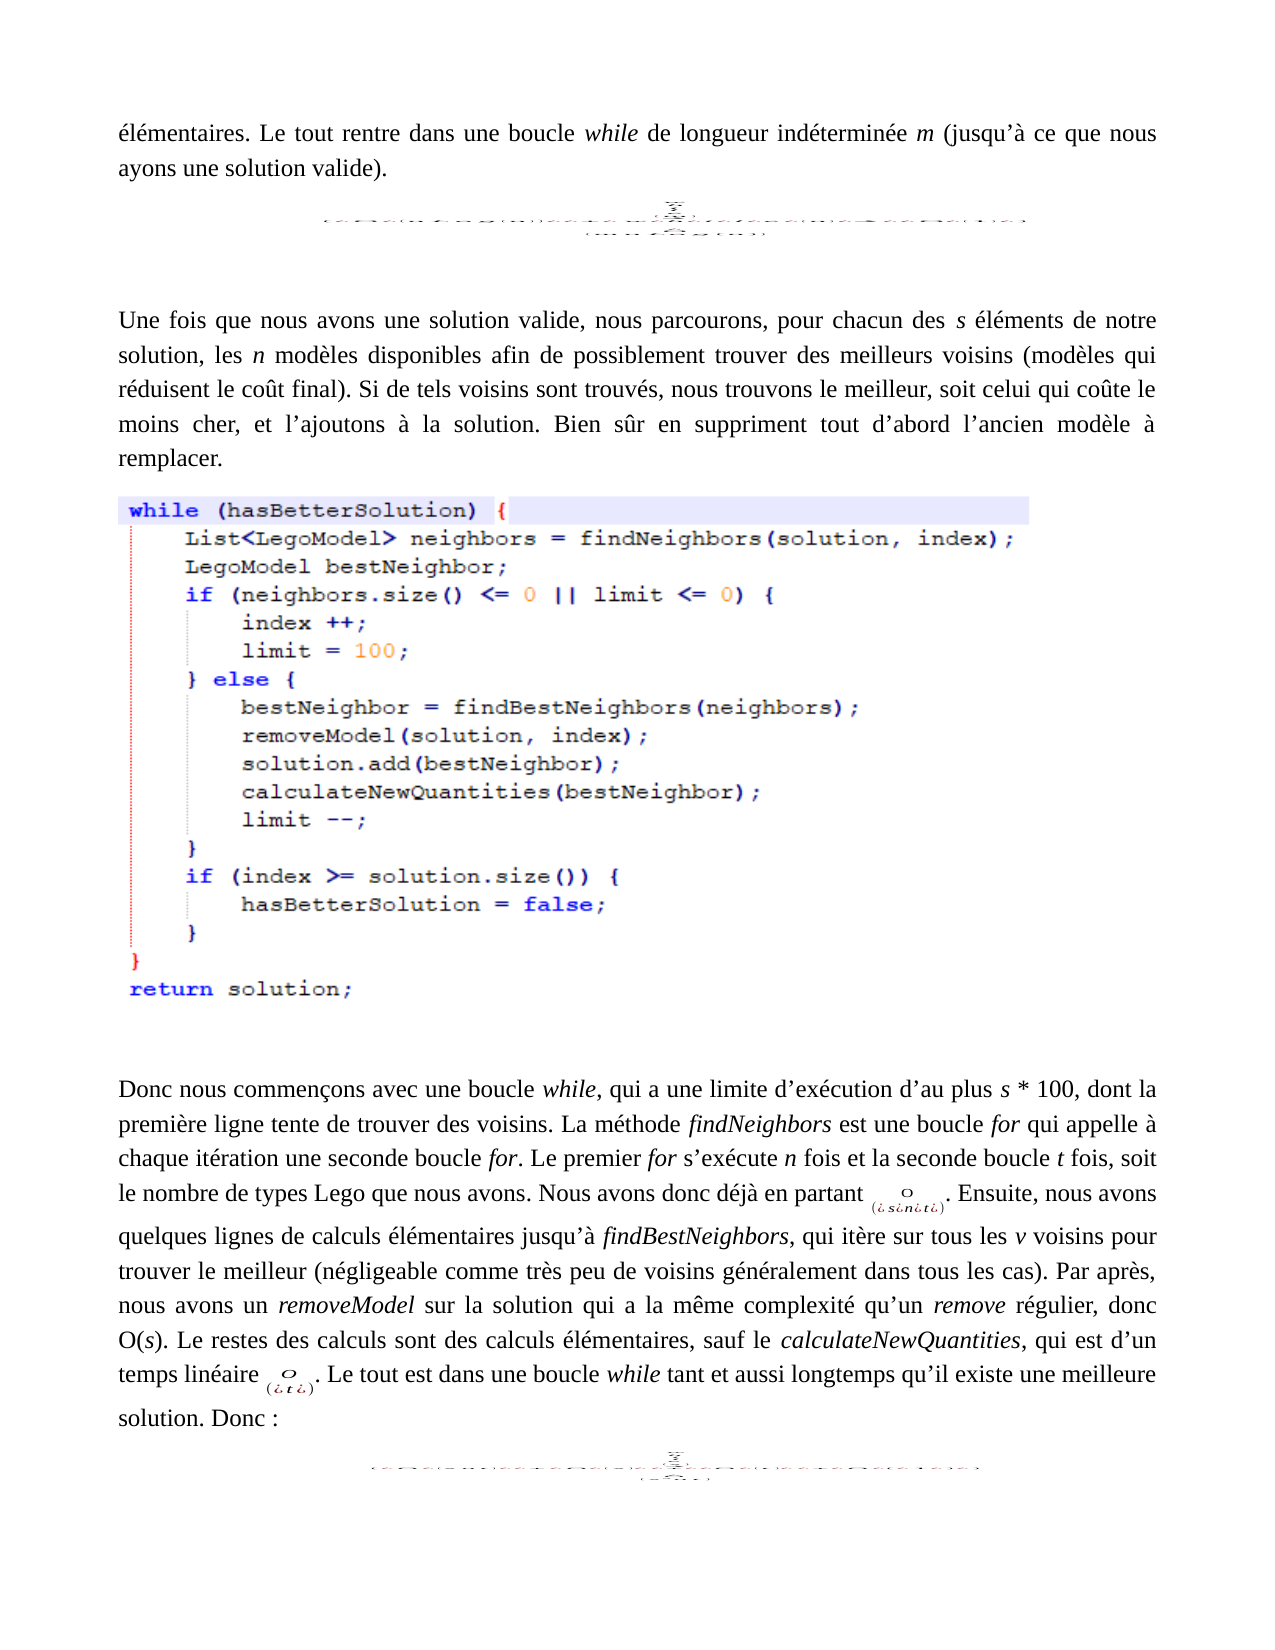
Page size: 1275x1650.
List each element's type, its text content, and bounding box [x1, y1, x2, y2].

text Donc nous commençons avec une boucle while, qui a une limite d’exécution d’au plus s * 100, dont la première ligne tente de trouver des voisins. La méthode findNeighbors est une boucle for qui appelle à chaque itération une seconde boucle for. Le premier for s’exécute n fois et la seconde boucle t fois, soit le nombre de types Lego que nous avons. Nous avons donc déjà en partant . Ensuite, nous avons quelques lignes de calculs élémentaires jusqu’à findBestNeighbors, qui itère sur tous les v voisins pour trouver le meilleur (négligeable comme très peu de voisins généralement dans tous les cas). Par après, nous avons un removeModel sur la solution qui a la même complexité qu’un remove régulier, donc O(s). Le restes des calculs sont des calculs élémentaires, sauf le calculateNewQuantities, qui est d’un temps linéaire . Le tout est dans une boucle while tant et aussi longtemps qu’il existe une meilleure solution. Donc : [118, 1074, 1157, 1432]
text élémentaires. Le tout rentre dans une boucle while de longueur indéterminée m (jusqu’à ce que nous ayons une solution valide). [118, 118, 1157, 181]
text Une fois que nous avons une solution valide, nous parcourons, pour chacun des s éléments de notre solution, les n modèles disponibles afin de possiblement trouver des meilleurs voisins (modèles qui réduisent le coût final). Si de tels voisins sont trouvés, nous trouvons le meilleur, soit celui qui coûte le moins cher, et l’ajoutons à la solution. Bien sûr en suppriment tout d’abord l’ancien modèle à remplacer. [118, 305, 1157, 472]
